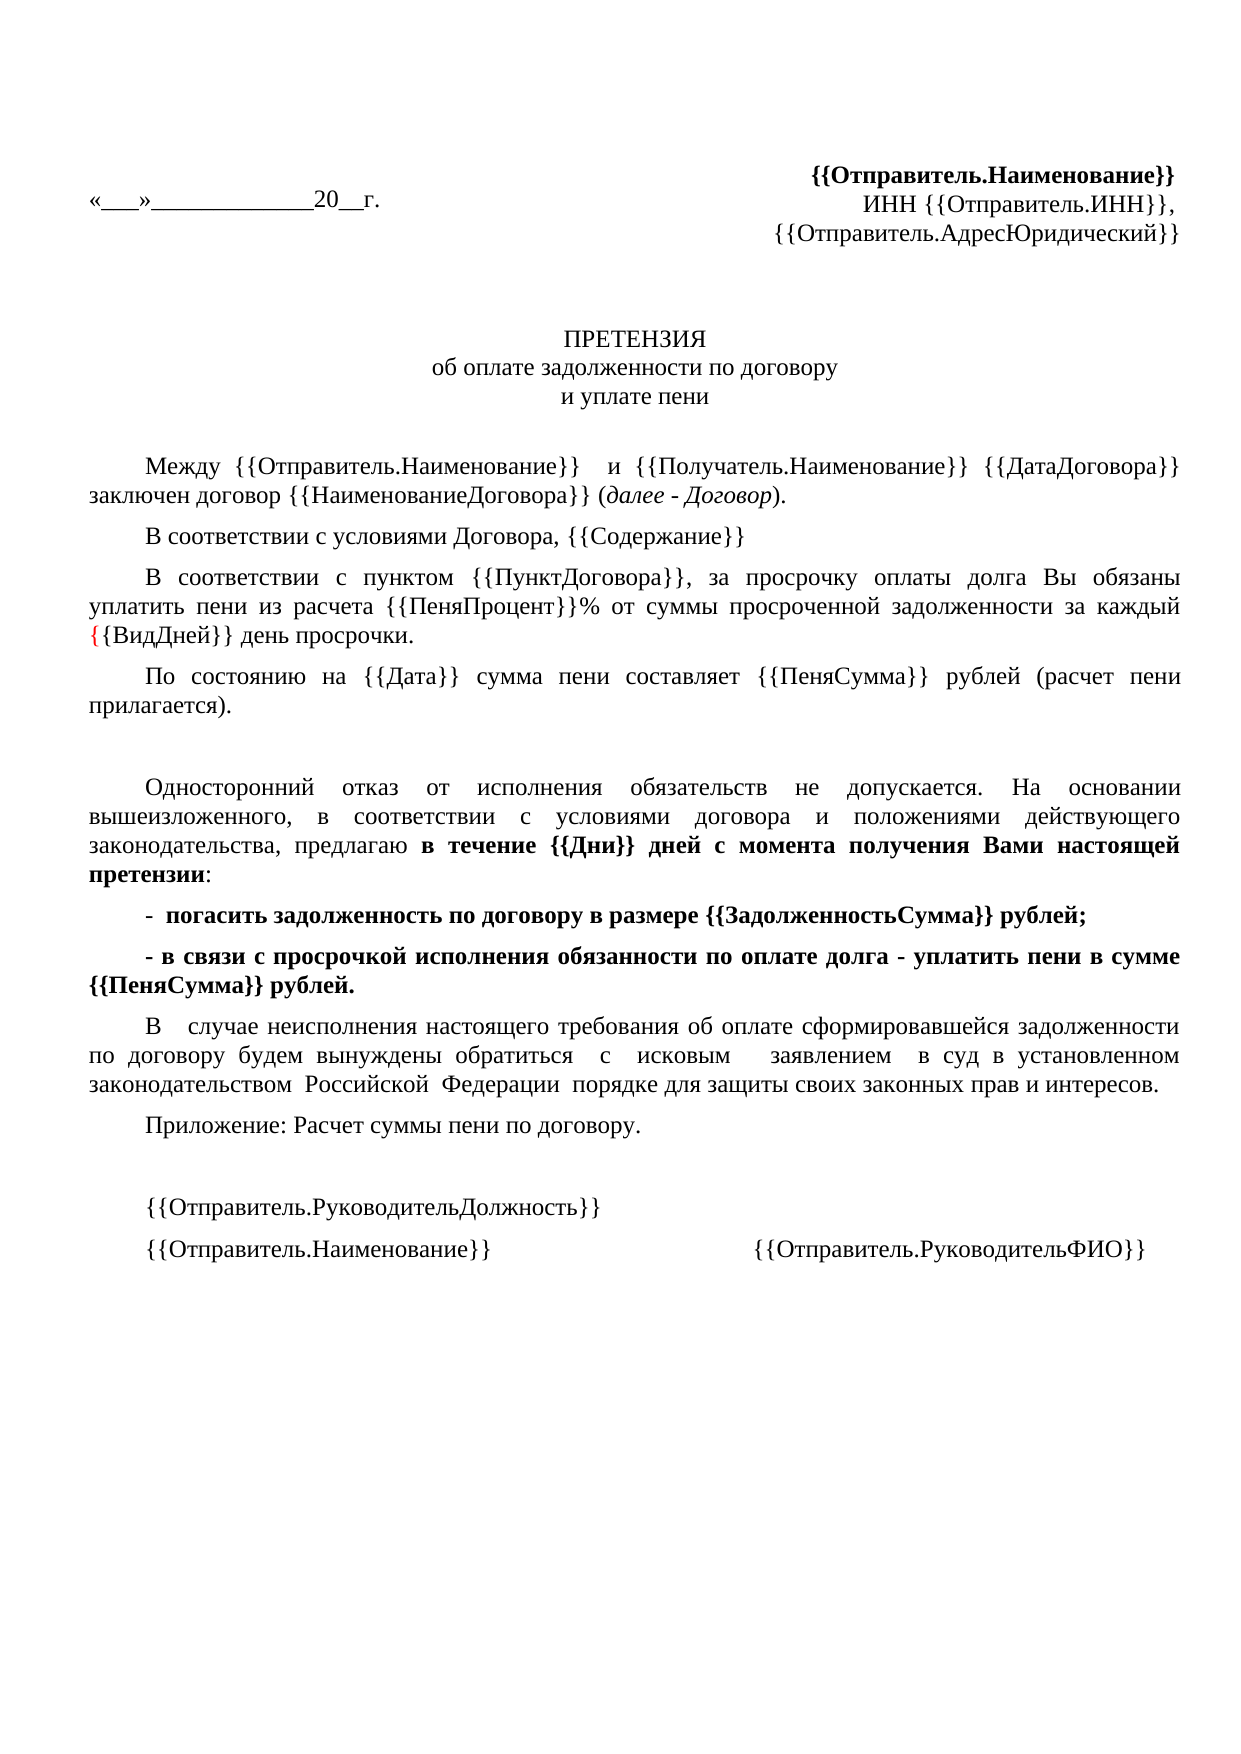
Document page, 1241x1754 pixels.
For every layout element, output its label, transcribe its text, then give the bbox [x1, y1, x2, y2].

text - погасить задолженность по договору в размере {{ЗадолженностьСумма}} рублей; [89, 900, 1181, 929]
text В случае неисполнения настоящего требования об оплате сформировавшейся задолженности по договору будем вынуждены обратиться с исковым заявлением в суд в установленном законодательством Российской Федерации порядке для защиты своих законных прав и интересов. [89, 1011, 1181, 1097]
text В соответствии с условиями Договора, {{Содержание}} [89, 521, 1181, 550]
text {{Отправитель.Наименование}} {{Отправитель.РуководительФИО}} [89, 1234, 1181, 1262]
text Приложение: Расчет суммы пени по договору. [89, 1110, 1181, 1139]
text об оплате задолженности по договору [89, 352, 1181, 381]
text Между {{Отправитель.Наименование}} и {{Получатель.Наименование}} {{ДатаДоговора}} заключен договор {{НаименованиеДоговора}} (далее - Договор). [89, 451, 1181, 509]
text Односторонний отказ от исполнения обязательств не допускается. На основании вышеизложенного, в соответствии с условиями договора и положениями действующего законодательства, предлагаю в течение {{Дни}} дней с момента получения Вами настоящей претензии: [89, 772, 1181, 887]
table_header {{Отправитель.Наименование}} ИНН {{Отправитель.ИНН}}, {{Отправитель.АдресЮридический}} [635, 161, 1192, 271]
text ПРЕТЕНЗИЯ [89, 324, 1181, 352]
text По состоянию на {{Дата}} сумма пени составляет {{ПеняСумма}} рублей (расчет пени прилагается). [89, 661, 1181, 719]
text {{Отправитель.РуководительДолжность}} [89, 1192, 1181, 1221]
text - в связи с просрочкой исполнения обязанности по оплате долга - уплатить пени в сумме {{ПеняСумма}} рублей. [89, 941, 1181, 999]
text В соответствии с пунктом {{ПунктДоговора}}, за просрочку оплаты долга Вы обязаны уплатить пени из расчета {{ПеняПроцент}}% от суммы просроченной задолженности за каждый {{ВидДней}} день просрочки. [89, 562, 1181, 649]
text и уплате пени [89, 381, 1181, 410]
table_header «___»_____________20__г. [78, 161, 635, 271]
